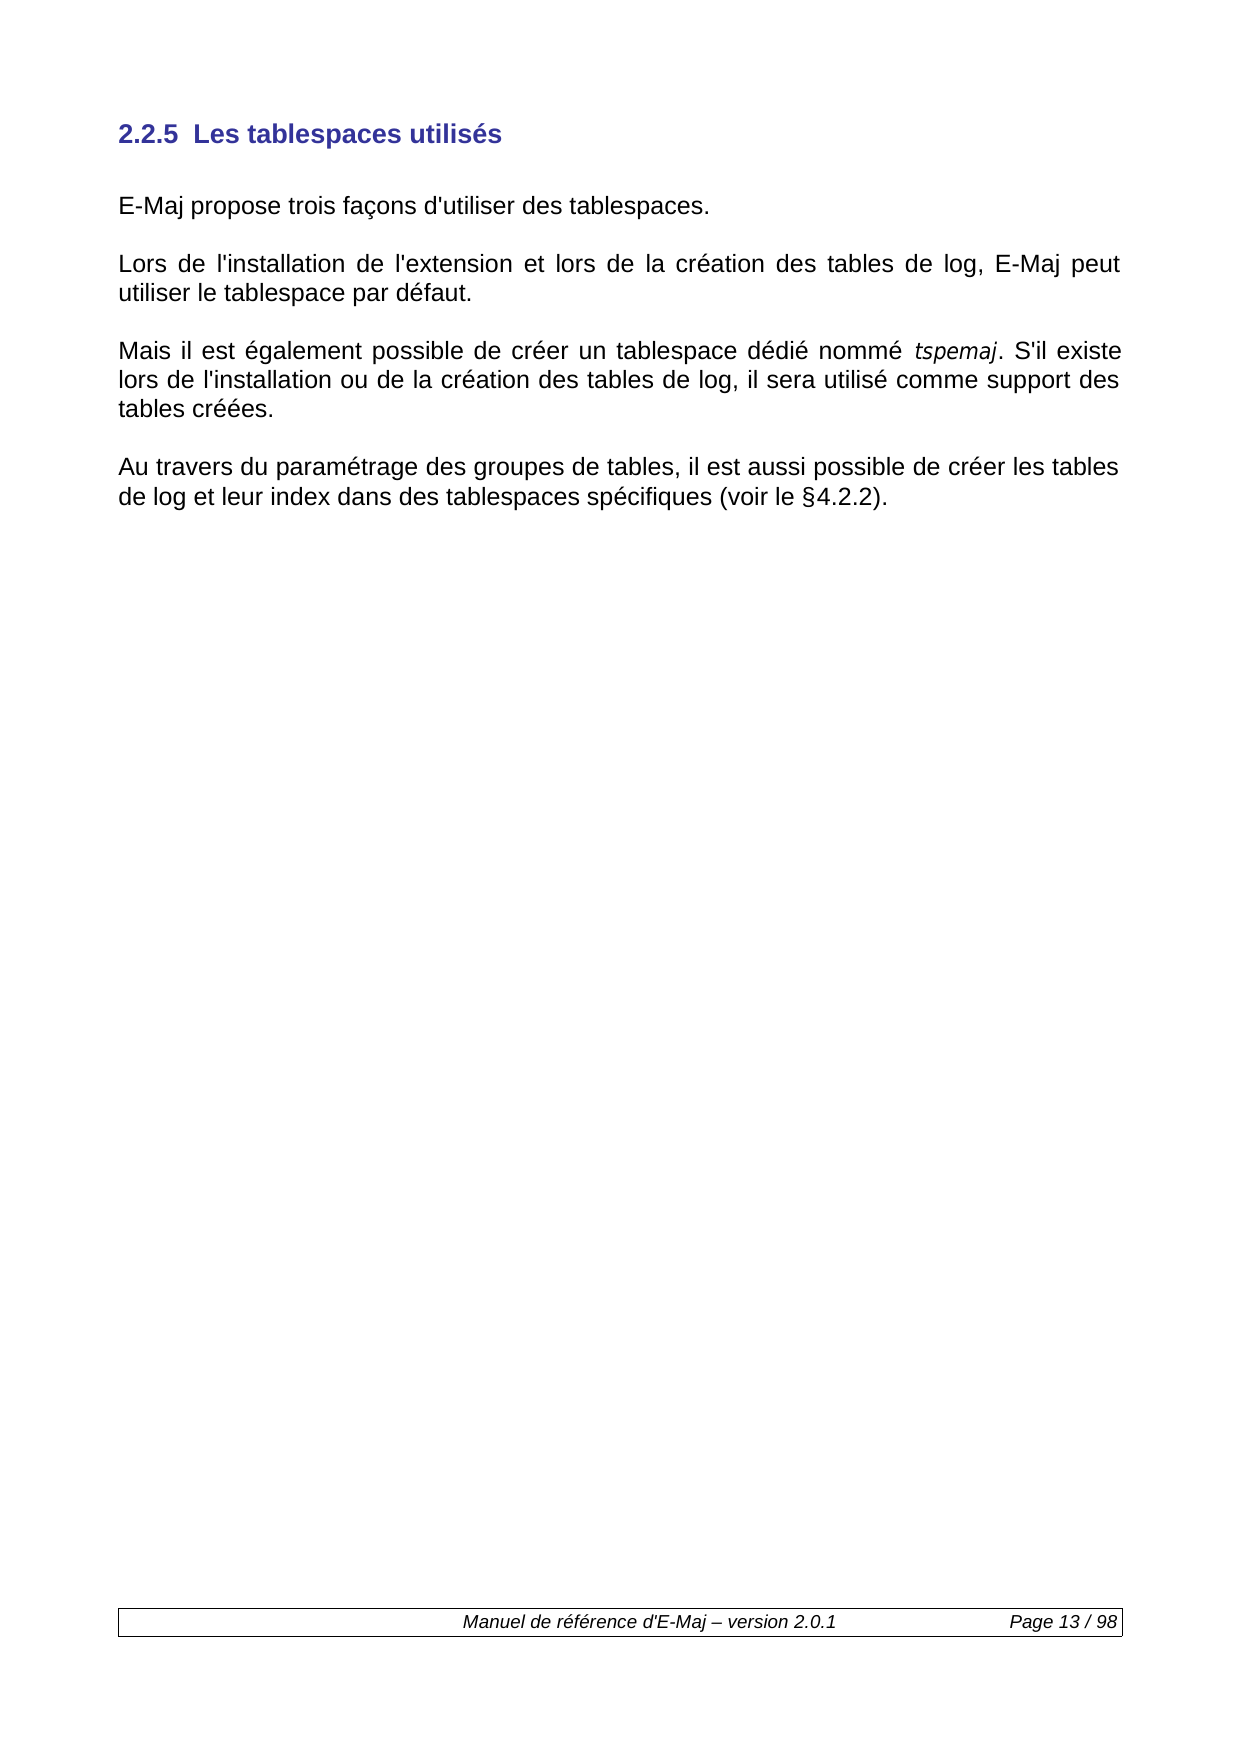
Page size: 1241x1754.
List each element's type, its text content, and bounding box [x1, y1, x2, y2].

subtitle Les tablespaces utilisés [118, 118, 1122, 149]
text Lors de l'installation de l'extension et lors de la création des tables de log, E-Maj peut utiliser le tablespace par défaut. [118, 249, 1122, 307]
text Mais il est également possible de créer un tablespace dédié nommé tspemaj. S'il existe lors de l'installation ou de la création des tables de log, il sera utilisé comme support des tables créées. [118, 336, 1122, 423]
text Au travers du paramétrage des groupes de tables, il est aussi possible de créer les tables de log et leur index dans des tablespaces spécifiques (voir le §4.2.2). [118, 452, 1122, 510]
text E-Maj propose trois façons d'utiliser des tablespaces. [118, 191, 1122, 220]
